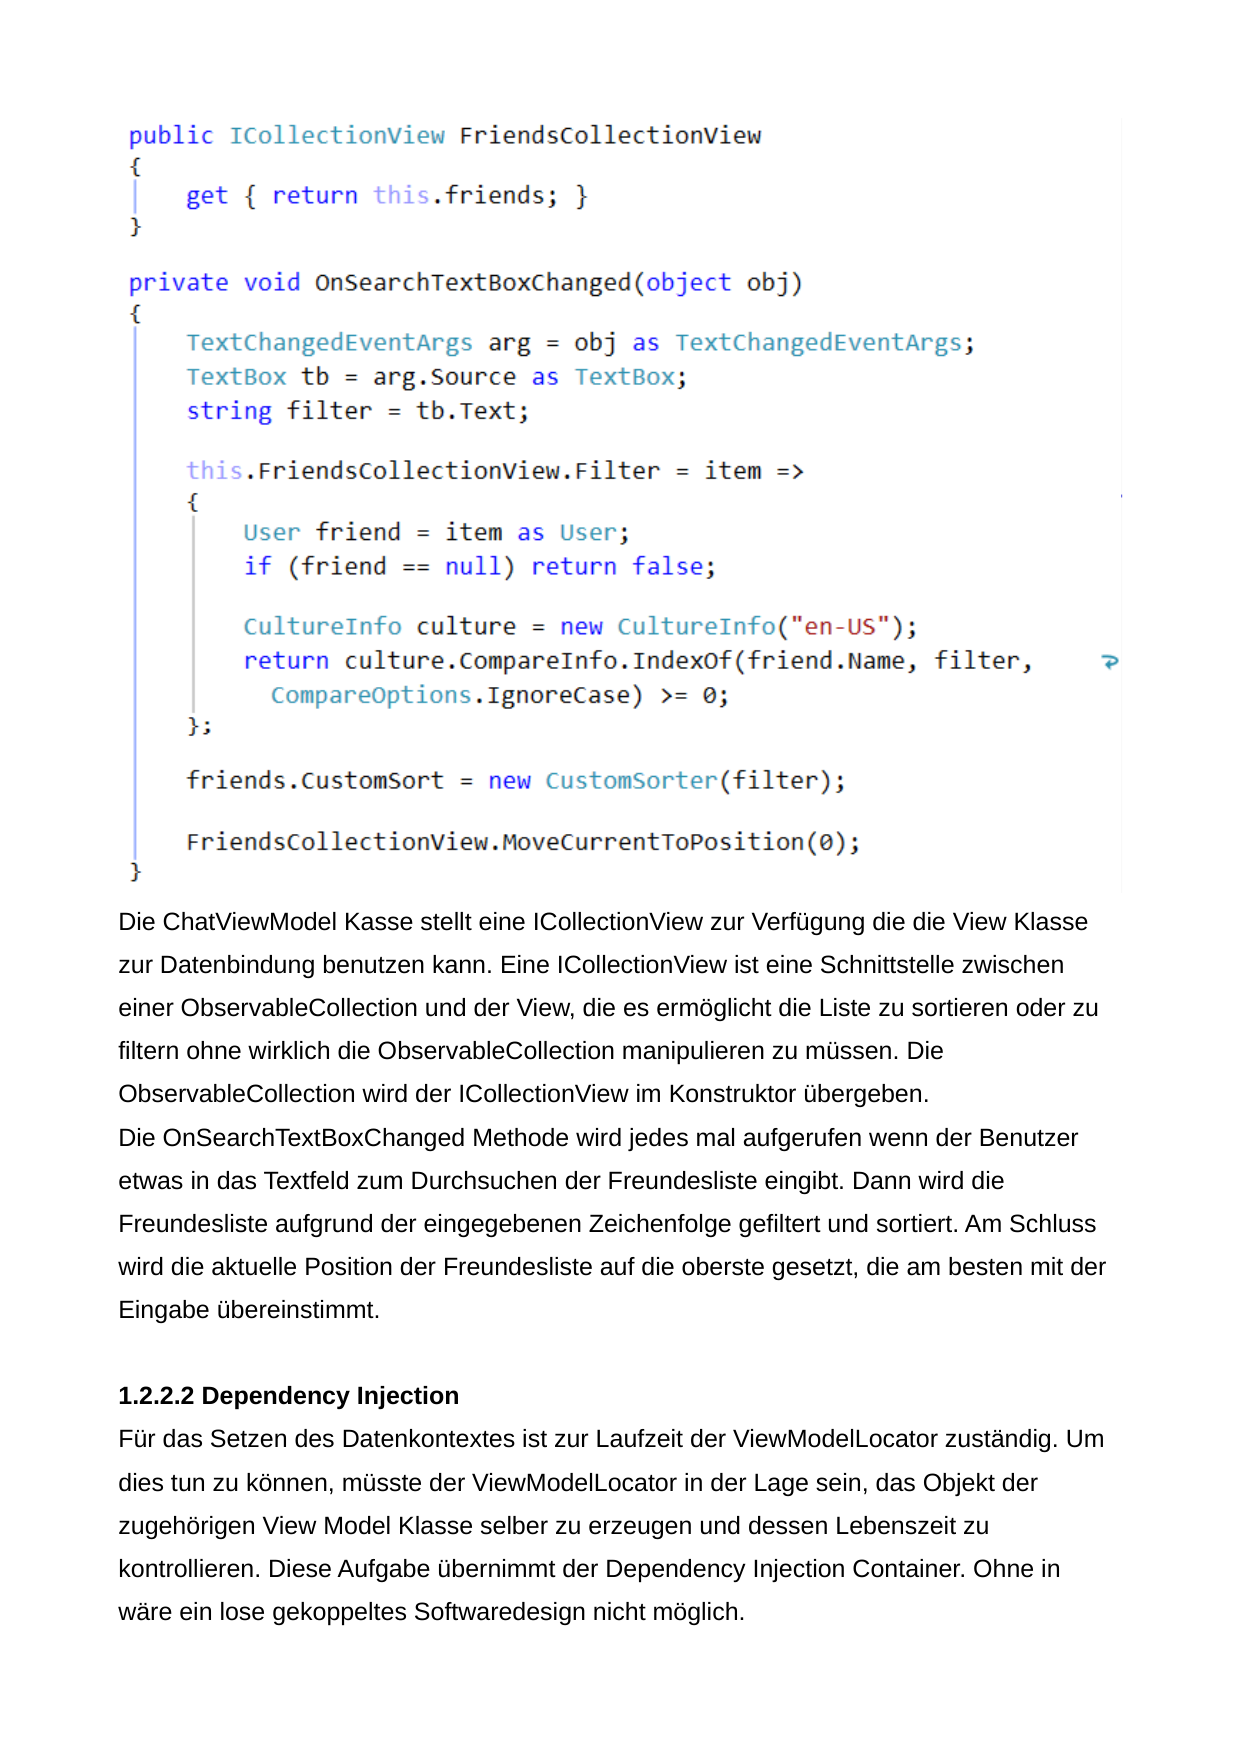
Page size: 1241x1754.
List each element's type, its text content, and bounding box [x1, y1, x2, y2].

text Die OnSearchTextBoxChanged Methode wird jedes mal aufgerufen wenn der Benutzer etwas in das Textfeld zum Durchsuchen der Freundesliste eingibt. Dann wird die Freundesliste aufgrund der eingegebenen Zeichenfolge gefiltert und sortiert. Am Schluss wird die aktuelle Position der Freundesliste auf die oberste gesetzt, die am besten mit der Eingabe übereinstimmt. [118, 1122, 1122, 1324]
text 1.2.2.2 Dependency Injection [118, 1381, 1122, 1410]
picture [118, 118, 1123, 893]
text Für das Setzen des Datenkontextes ist zur Laufzeit der ViewModelLocator zuständig. Um dies tun zu können, müsste der ViewModelLocator in der Lage sein, das Objekt der zugehörigen View Model Klasse selber zu erzeugen und dessen Lebenszeit zu kontrollieren. Diese Aufgabe übernimmt der Dependency Injection Container. Ohne in wäre ein lose gekoppeltes Softwaredesign nicht möglich. [118, 1424, 1122, 1626]
text Die ChatViewModel Kasse stellt eine ICollectionView zur Verfügung die die View Klasse zur Datenbindung benutzen kann. Eine ICollectionView ist eine Schnittstelle zwischen einer ObservableCollection und der View, die es ermöglicht die Liste zu sortieren oder zu filtern ohne wirklich die ObservableCollection manipulieren zu müssen. Die ObservableCollection wird der ICollectionView im Konstruktor übergeben. [118, 893, 1122, 1108]
